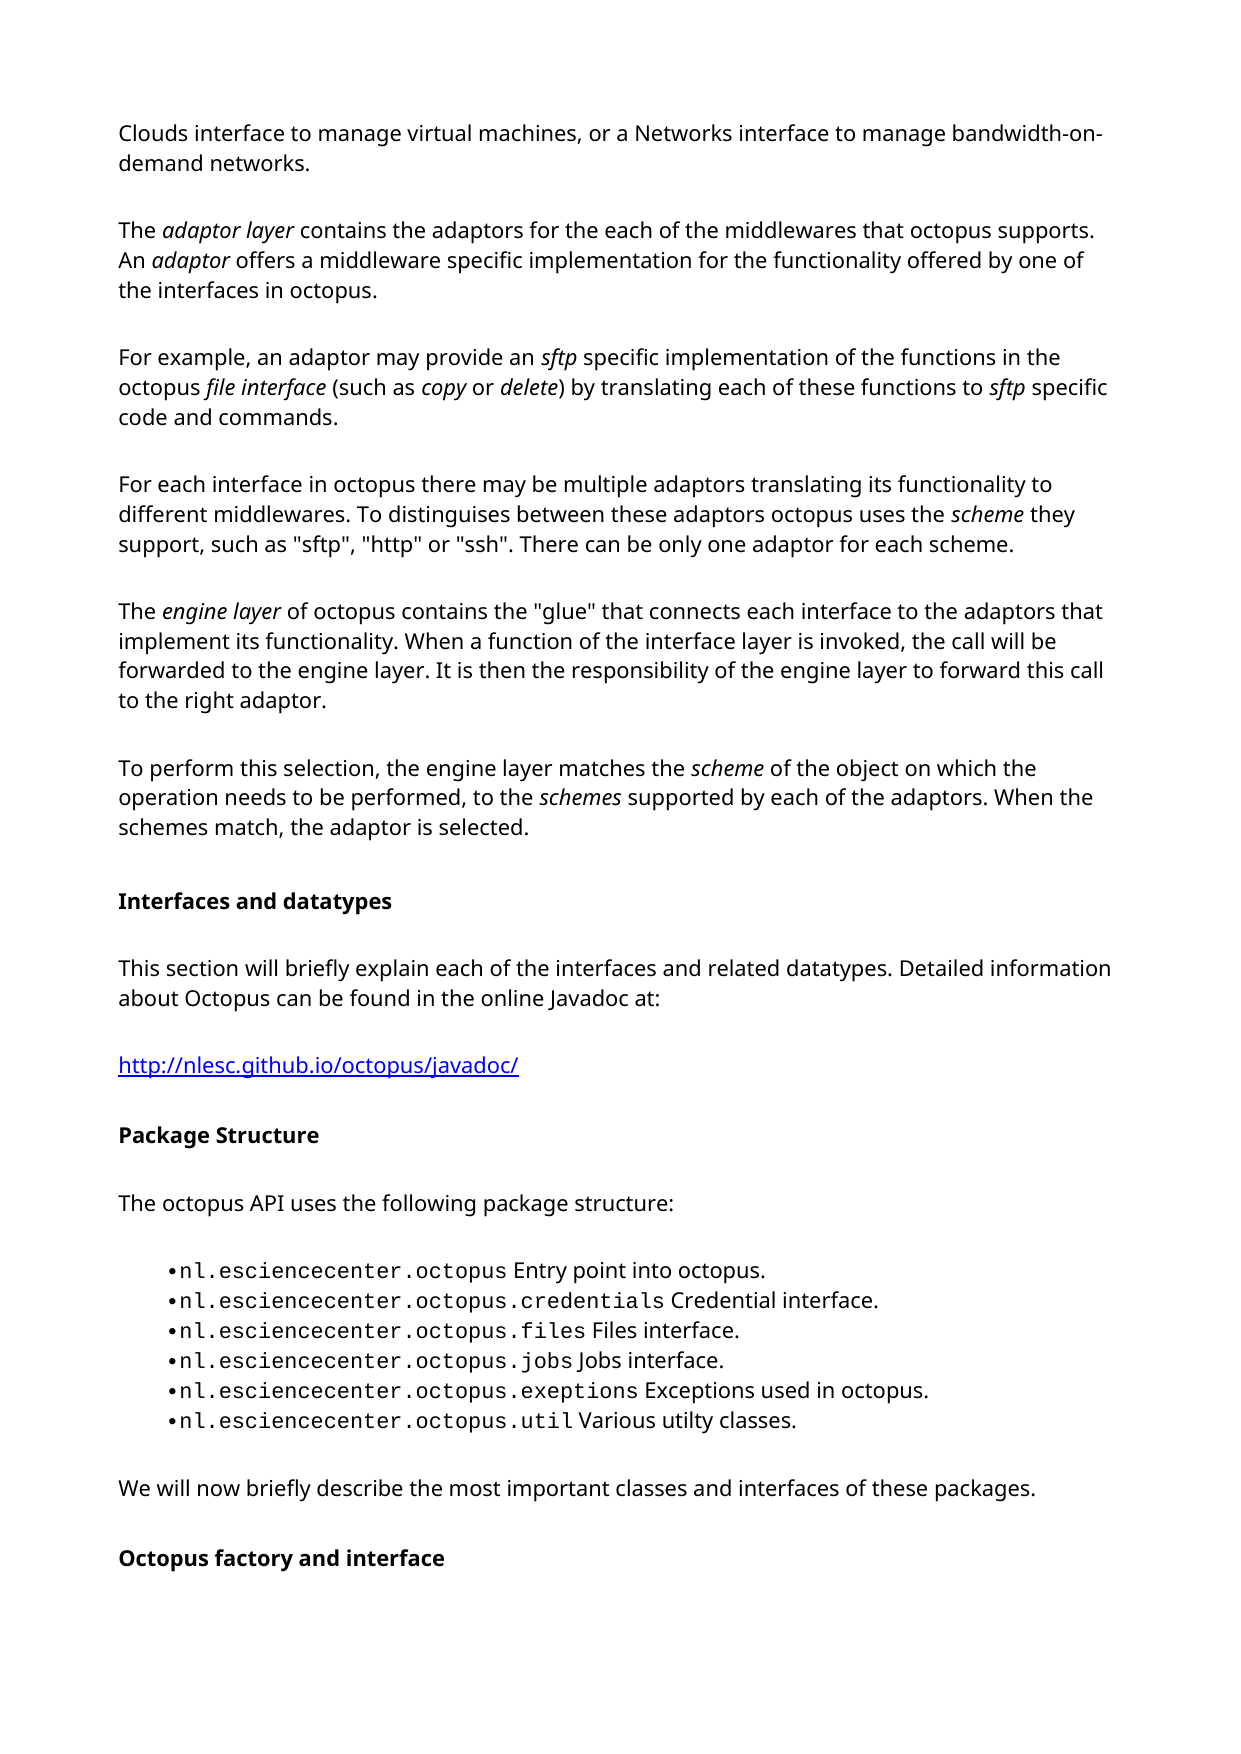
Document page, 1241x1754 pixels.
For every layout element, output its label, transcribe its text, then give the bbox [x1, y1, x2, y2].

list nl.esciencecenter.octopus.exeptions Exceptions used in octopus. [118, 1375, 1122, 1405]
text Interfaces and datatypes [118, 886, 1122, 915]
list nl.esciencecenter.octopus.credentials Credential interface. [118, 1285, 1122, 1315]
list nl.esciencecenter.octopus.jobs Jobs interface. [118, 1345, 1122, 1375]
text We will now briefly describe the most important classes and interfaces of these packages. [118, 1472, 1122, 1502]
text Clouds interface to manage virtual machines, or a Networks interface to manage bandwidth-on-demand networks. [118, 118, 1122, 178]
list nl.esciencecenter.octopus.files Files interface. [118, 1315, 1122, 1345]
text To perform this selection, the engine layer matches the scheme of the object on which the operation needs to be performed, to the schemes supported by each of the adaptors. When the schemes match, the adaptor is selected. [118, 752, 1122, 842]
text Octopus factory and interface [118, 1543, 1122, 1573]
text Package Structure [118, 1120, 1122, 1150]
text The adaptor layer contains the adaptors for the each of the middlewares that octopus supports. An adaptor offers a middleware specific implementation for the functionality offered by one of the interfaces in octopus. [118, 215, 1122, 304]
list nl.esciencecenter.octopus.util Various utilty classes. [118, 1405, 1122, 1435]
text The octopus API uses the following package structure: [118, 1188, 1122, 1217]
text The engine layer of octopus contains the "glue" that connects each interface to the adaptors that implement its functionality. When a function of the interface layer is invoked, the call will be forwarded to the engine layer. It is then the responsibility of the engine layer to forward this call to the right adaptor. [118, 596, 1122, 715]
text For example, an adaptor may provide an sftp specific implementation of the functions in the octopus file interface (such as copy or delete) by translating each of these functions to sftp specific code and commands. [118, 342, 1122, 431]
list nl.esciencecenter.octopus Entry point into octopus. [118, 1255, 1122, 1285]
text For each interface in octopus there may be multiple adaptors translating its functionality to different middlewares. To distinguises between these adaptors octopus uses the scheme they support, such as "sftp", "http" or "ssh". There can be only one adaptor for each scheme. [118, 469, 1122, 558]
text This section will briefly explain each of the interfaces and related datatypes. Detailed information about Octopus can be found in the online Javadoc at: [118, 953, 1122, 1012]
text http://nlesc.github.io/octopus/javadoc/ [118, 1050, 1122, 1080]
